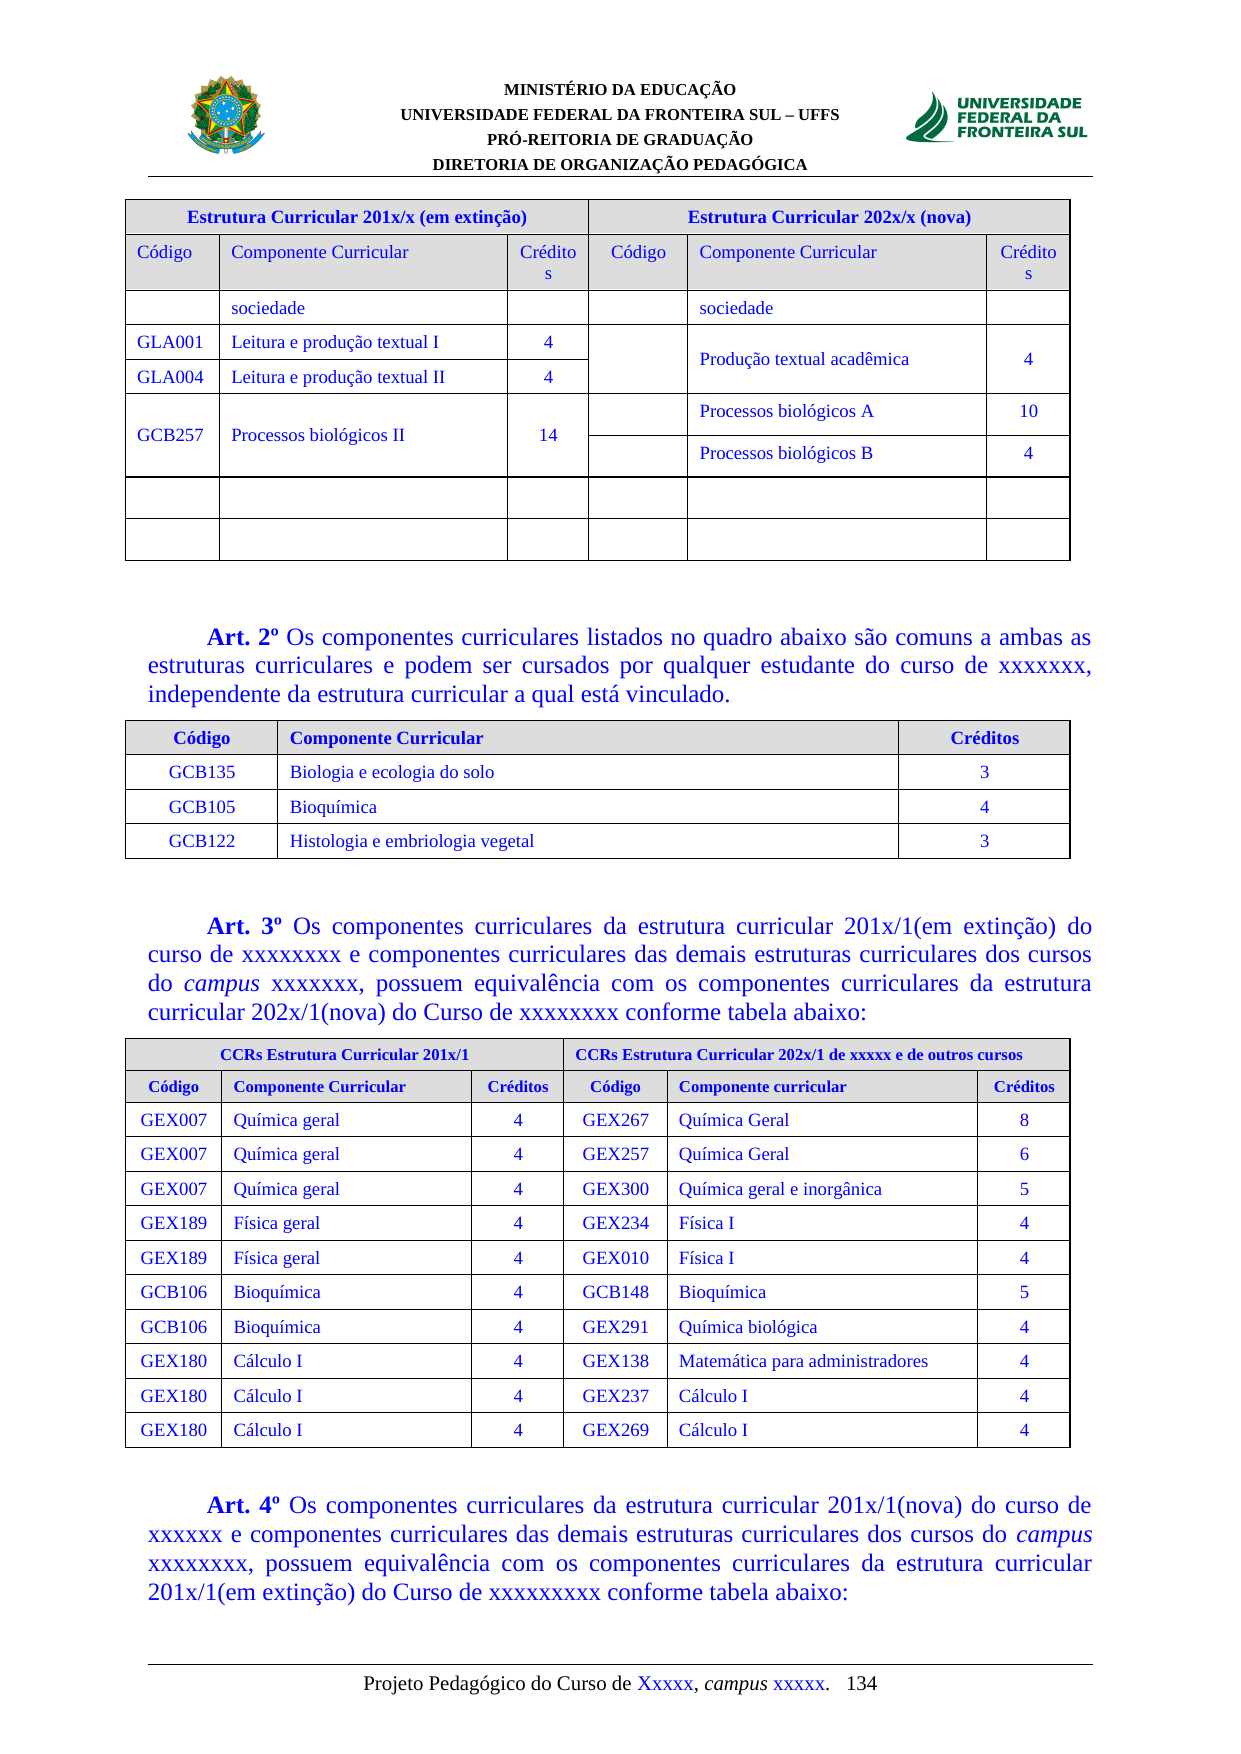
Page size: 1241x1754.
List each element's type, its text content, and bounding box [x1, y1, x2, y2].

table_cell GCB257 [126, 394, 219, 476]
table_cell 4 [472, 1103, 563, 1136]
table_cell 4 [978, 1241, 1069, 1274]
table_cell 10 [987, 394, 1069, 435]
table_cell GCB106 [126, 1275, 221, 1309]
table_cell Bioquímica [668, 1275, 977, 1309]
table_cell Créditos [978, 1071, 1069, 1102]
table_cell [987, 291, 1069, 324]
table_cell [589, 394, 687, 435]
picture [903, 90, 1090, 146]
table_header Estrutura Curricular 201x/x (em extinção) [126, 200, 588, 233]
table_cell Química geral [222, 1137, 471, 1171]
table_cell 4 [978, 1206, 1069, 1240]
picture [187, 76, 265, 154]
table_cell 5 [978, 1275, 1069, 1309]
table_cell Biologia e ecologia do solo [278, 755, 898, 788]
table_cell [508, 478, 588, 518]
table_cell GEX007 [126, 1172, 221, 1205]
table_cell sociedade [688, 291, 986, 324]
table_cell Bioquímica [222, 1310, 471, 1343]
table_cell Código [589, 235, 687, 289]
table_cell [589, 519, 687, 560]
table_cell 4 [472, 1413, 563, 1447]
table_header Estrutura Curricular 202x/x (nova) [589, 200, 1069, 233]
table_cell GCB105 [126, 790, 277, 823]
table_cell Código [126, 235, 219, 289]
table_cell Física geral [222, 1206, 471, 1240]
table_cell Cálculo I [668, 1413, 977, 1447]
table_cell Bioquímica [278, 790, 898, 823]
table_cell Componente Curricular [222, 1071, 471, 1102]
table_cell Química Geral [668, 1137, 977, 1171]
table_cell [589, 478, 687, 518]
table_cell Química geral e inorgânica [668, 1172, 977, 1205]
table_cell Créditos [987, 235, 1069, 289]
table_cell GEX180 [126, 1344, 221, 1378]
table_cell [508, 291, 588, 324]
table_cell [126, 519, 219, 560]
table_cell 4 [472, 1241, 563, 1274]
table_cell Processos biológicos B [688, 436, 986, 476]
table_cell 4 [472, 1310, 563, 1343]
table_cell [987, 519, 1069, 560]
table_cell Componente Curricular [220, 235, 507, 289]
table_cell 4 [899, 790, 1069, 823]
table_cell Química geral [222, 1172, 471, 1205]
table_cell [589, 325, 687, 393]
table_cell GCB122 [126, 824, 277, 857]
table_cell GCB135 [126, 755, 277, 788]
table_cell GEX189 [126, 1241, 221, 1274]
table_header CCRs Estrutura Curricular 202x/1 de xxxxx e de outros cursos [564, 1039, 1069, 1070]
table_cell sociedade [220, 291, 507, 324]
table_cell 4 [508, 325, 588, 358]
table_cell 6 [978, 1137, 1069, 1171]
table_cell 4 [472, 1172, 563, 1205]
table_cell Código [564, 1071, 667, 1102]
table_cell [126, 291, 219, 324]
table_header CCRs Estrutura Curricular 201x/1 [126, 1039, 563, 1070]
table_cell GEX300 [564, 1172, 667, 1205]
table_cell 5 [978, 1172, 1069, 1205]
table_cell Processos biológicos A [688, 394, 986, 435]
table_cell Física geral [222, 1241, 471, 1274]
table_cell [220, 478, 507, 518]
table_cell Cálculo I [222, 1379, 471, 1412]
table_cell 4 [978, 1413, 1069, 1447]
text Art. 2º Os componentes curriculares listados no quadro abaixo são comuns a ambas as estruturas curriculares e podem ser cursados por qualquer estudante do curso de xxxxxxx, independente da estrutura curricular a qual está vinculado. [148, 622, 1093, 708]
table_cell Processos biológicos II [220, 394, 507, 476]
table_cell Cálculo I [222, 1413, 471, 1447]
table_cell Leitura e produção textual II [220, 360, 507, 393]
table_cell 4 [472, 1275, 563, 1309]
table_cell GCB106 [126, 1310, 221, 1343]
table_cell Créditos [472, 1071, 563, 1102]
table_header Componente Curricular [278, 721, 898, 754]
table_cell Histologia e embriologia vegetal [278, 824, 898, 857]
table_cell GLA004 [126, 360, 219, 393]
table_cell GEX257 [564, 1137, 667, 1171]
table_cell Física I [668, 1241, 977, 1274]
table_cell 4 [978, 1344, 1069, 1378]
table_cell 4 [978, 1310, 1069, 1343]
table_cell Cálculo I [668, 1379, 977, 1412]
table_cell Bioquímica [222, 1275, 471, 1309]
table_cell 4 [987, 436, 1069, 476]
table_cell Leitura e produção textual I [220, 325, 507, 358]
table_cell GEX007 [126, 1137, 221, 1171]
table_cell 4 [472, 1379, 563, 1412]
table_cell GEX180 [126, 1413, 221, 1447]
table_cell GEX138 [564, 1344, 667, 1378]
table_cell Física I [668, 1206, 977, 1240]
table_cell GEX267 [564, 1103, 667, 1136]
table_cell 14 [508, 394, 588, 476]
table_cell [688, 519, 986, 560]
table_cell GEX269 [564, 1413, 667, 1447]
table_cell GEX234 [564, 1206, 667, 1240]
table_cell [688, 478, 986, 518]
table_cell Produção textual acadêmica [688, 325, 986, 393]
table_cell GEX189 [126, 1206, 221, 1240]
table_cell 4 [978, 1379, 1069, 1412]
table_cell 8 [978, 1103, 1069, 1136]
text Art. 3º Os componentes curriculares da estrutura curricular 201x/1(em extinção) do curso de xxxxxxxx e componentes curriculares das demais estruturas curriculares dos cursos do campus xxxxxxx, possuem equivalência com os componentes curriculares da estrutura curricular 202x/1(nova) do Curso de xxxxxxxx conforme tabela abaixo: [148, 911, 1093, 1026]
table_cell Créditos [508, 235, 588, 289]
table_cell [220, 519, 507, 560]
table_cell 4 [508, 360, 588, 393]
table_cell 4 [987, 325, 1069, 393]
table_cell [589, 291, 687, 324]
table_cell GLA001 [126, 325, 219, 358]
table_cell GEX007 [126, 1103, 221, 1136]
table_cell [589, 436, 687, 476]
table_cell 4 [472, 1206, 563, 1240]
table_cell GEX291 [564, 1310, 667, 1343]
table_cell 4 [472, 1137, 563, 1171]
table_cell Química biológica [668, 1310, 977, 1343]
table_cell Cálculo I [222, 1344, 471, 1378]
text Art. 4º Os componentes curriculares da estrutura curricular 201x/1(nova) do curso de xxxxxx e componentes curriculares das demais estruturas curriculares dos cursos do campus xxxxxxxx, possuem equivalência com os componentes curriculares da estrutura curricular 201x/1(em extinção) do Curso de xxxxxxxxx conforme tabela abaixo: [148, 1490, 1093, 1605]
table_cell [126, 478, 219, 518]
table_header Código [126, 721, 277, 754]
table_cell [987, 478, 1069, 518]
table_cell Matemática para administradores [668, 1344, 977, 1378]
table_cell Componente curricular [668, 1071, 977, 1102]
table_cell Química Geral [668, 1103, 977, 1136]
table_cell 3 [899, 755, 1069, 788]
table_cell GEX010 [564, 1241, 667, 1274]
table_cell 4 [472, 1344, 563, 1378]
table_cell Componente Curricular [688, 235, 986, 289]
table_cell GEX237 [564, 1379, 667, 1412]
table_cell GCB148 [564, 1275, 667, 1309]
table_header Créditos [899, 721, 1069, 754]
table_cell [508, 519, 588, 560]
table_cell Código [126, 1071, 221, 1102]
table_cell GEX180 [126, 1379, 221, 1412]
table_cell 3 [899, 824, 1069, 857]
table_cell Química geral [222, 1103, 471, 1136]
